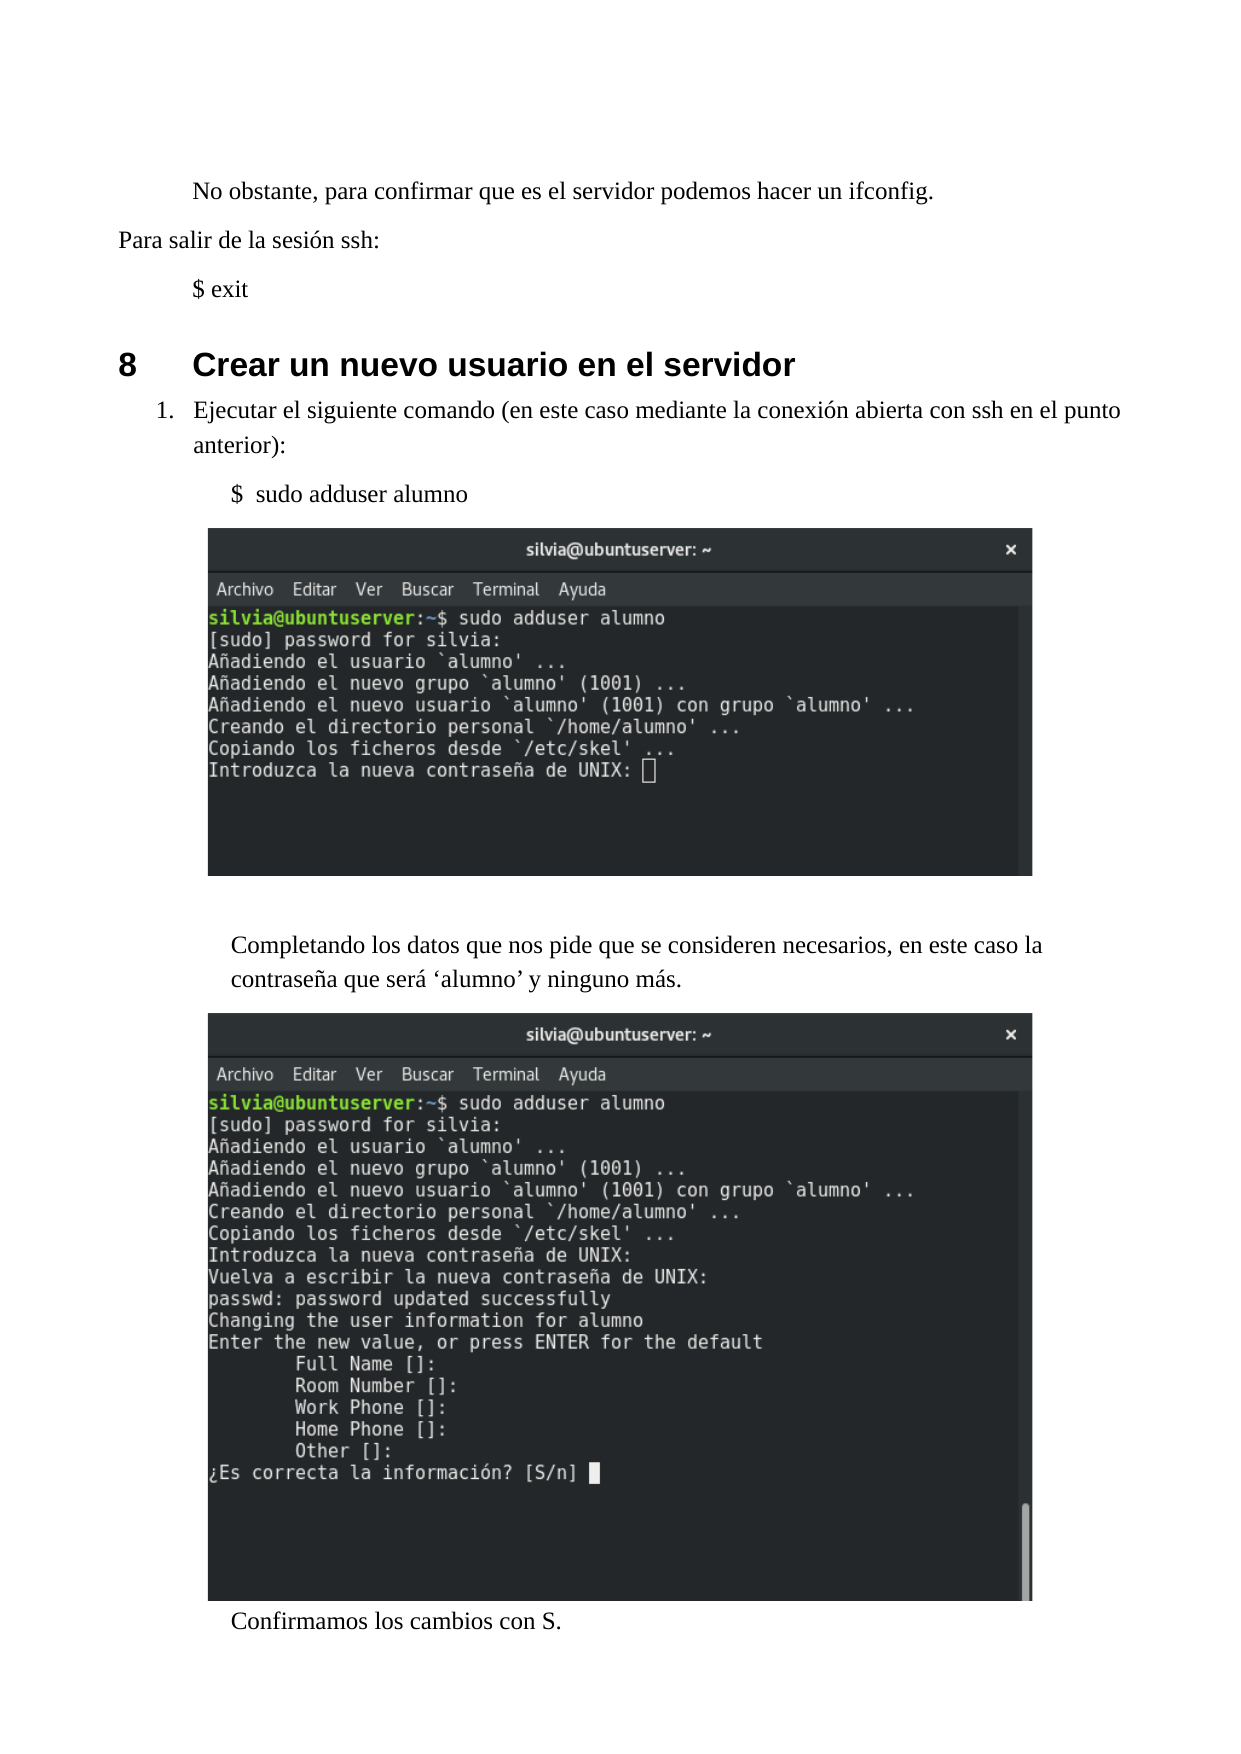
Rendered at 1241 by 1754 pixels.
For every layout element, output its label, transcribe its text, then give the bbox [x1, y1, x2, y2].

text Para salir de la sesión ssh: [118, 225, 1122, 254]
list Confirmamos los cambios con S. [193, 1601, 1122, 1635]
list Completando los datos que nos pide que se consideren necesarios, en este caso la contraseña que será ‘alumno’ y ninguno más. [193, 930, 1122, 993]
picture [207, 528, 1033, 876]
list Ejecutar el siguiente comando (en este caso mediante la conexión abierta con ssh en el punto anterior): [156, 396, 1122, 459]
list $ sudo adduser alumno [193, 479, 1122, 508]
text No obstante, para confirmar que es el servidor podemos hacer un ifconfig. [118, 176, 1122, 205]
text $ exit [118, 274, 1122, 303]
subtitle Crear un nuevo usuario en el servidor [118, 344, 1122, 383]
picture [207, 1013, 1033, 1601]
